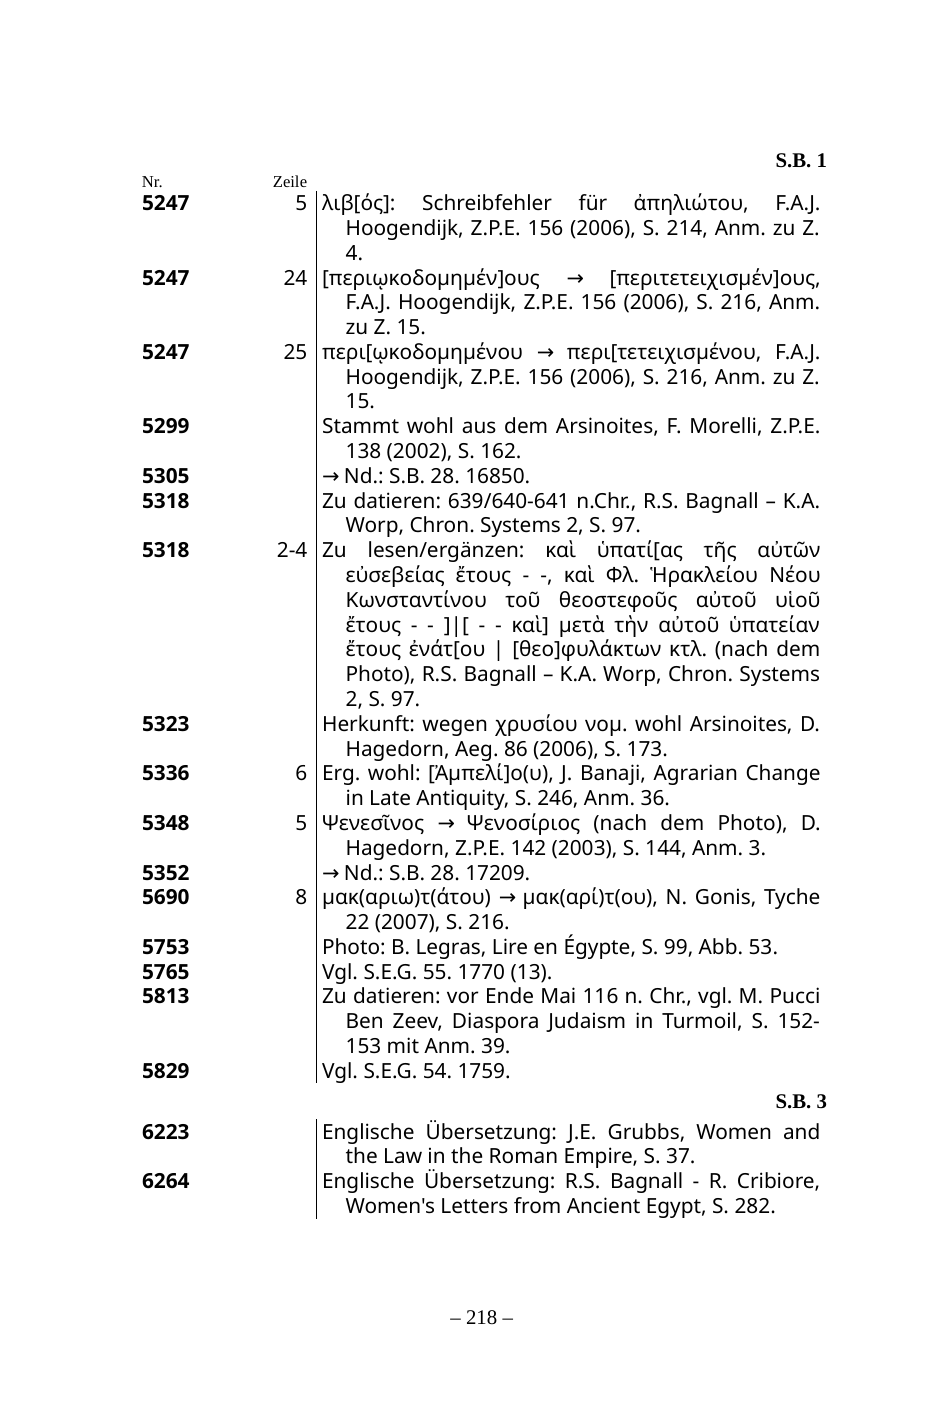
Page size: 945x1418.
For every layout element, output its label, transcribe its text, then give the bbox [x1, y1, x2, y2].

table_cell μακ(αριω)τ(άτου) → μακ(αρί)τ(ου), N. Gonis, Tyche 22 (2007), S. 216. [317, 885, 827, 934]
table_cell 5323 [136, 711, 224, 761]
table_cell 5247 [136, 191, 224, 265]
table_header Englische Übersetzung: J.E. Grubbs, Women and the Law in the Roman Empire, S. 37. [317, 1119, 827, 1169]
table_cell [224, 711, 316, 761]
table_cell 5318 [136, 488, 224, 538]
table_cell 5 [224, 191, 316, 265]
table_cell 2-4 [224, 538, 316, 711]
table_cell [224, 1169, 316, 1218]
subtitle S.B. 3 [136, 1089, 827, 1113]
table_cell 5753 [136, 935, 224, 959]
table_cell 5 [224, 811, 316, 860]
table_cell λιβ[ός]: Schreibfehler für ἀπηλιώτου, F.A.J. Hoogendijk, Z.P.E. 156 (2006), S. 214, Anm. zu Z. 4. [317, 191, 827, 265]
table_cell Englische Übersetzung: R.S. Bagnall - R. Cribiore, Women's Letters from Ancient Egypt, S. 282. [317, 1169, 827, 1218]
table_cell 5247 [136, 265, 224, 339]
table_cell Zu lesen/ergänzen: καὶ ὑπατί[ας τῆς αὐτῶν εὐσεβείας ἔτους - -, καὶ Φλ. Ἡρακλείου Νέου Κωνσταντίνου τοῦ θεοστεφοῦς αὐτοῦ υἱοῦ ἔτους - - ]|[ - - καὶ] μετὰ τὴν αὐτοῦ ὑπατείαν ἔτους ἐνάτ[ου | [θεο]φυλάκτων κτλ. (nach dem Photo), R.S. Bagnall – K.A. Worp, Chron. Systems 2, S. 97. [317, 538, 827, 711]
table_cell [224, 1059, 316, 1083]
table_header [224, 1119, 316, 1169]
table_cell 5318 [136, 538, 224, 711]
table_cell 5765 [136, 959, 224, 984]
table_cell Vgl. S.E.G. 54. 1759. [317, 1059, 827, 1083]
table_cell [224, 860, 316, 885]
table_cell 5813 [136, 984, 224, 1058]
table_cell 25 [224, 340, 316, 414]
table_cell → Nd.: S.B. 28. 17209. [317, 860, 827, 885]
table_cell 5829 [136, 1059, 224, 1083]
table_cell Zu datieren: vor Ende Mai 116 n. Chr., vgl. M. Pucci Ben Zeev, Diaspora Judaism in Turmoil, S. 152-153 mit Anm. 39. [317, 984, 827, 1058]
table_cell [224, 984, 316, 1058]
table_header 6223 [136, 1119, 224, 1169]
table_cell 5305 [136, 464, 224, 488]
table_cell 5348 [136, 811, 224, 860]
table_cell 8 [224, 885, 316, 934]
table_cell 5690 [136, 885, 224, 934]
table_cell [224, 959, 316, 984]
table_cell 24 [224, 265, 316, 339]
table_cell Zu datieren: 639/640-641 n.Chr., R.S. Bagnall – K.A. Worp, Chron. Systems 2, S. 97. [317, 488, 827, 538]
table_cell περι[ῳκοδομημένου → περι[τετειχισμένου, F.A.J. Hoogendijk, Z.P.E. 156 (2006), S. 216, Anm. zu Z. 15. [317, 340, 827, 414]
table_cell 6 [224, 761, 316, 811]
table_cell Ψενεσῖνος → Ψενοσίριος (nach dem Photo), D. Hagedorn, Z.P.E. 142 (2003), S. 144, Anm. 3. [317, 811, 827, 860]
table_cell [224, 414, 316, 463]
table_cell Herkunft: wegen χρυσίου νομ. wohl Arsinoites, D. Hagedorn, Aeg. 86 (2006), S. 173. [317, 711, 827, 761]
table_cell → Nd.: S.B. 28. 16850. [317, 464, 827, 488]
table_cell Vgl. S.E.G. 55. 1770 (13). [317, 959, 827, 984]
table_cell [224, 464, 316, 488]
table_cell Erg. wohl: [Ἀμπελί]ο(υ), J. Banaji, Agrarian Change in Late Antiquity, S. 246, Anm. 36. [317, 761, 827, 811]
table_cell Stammt wohl aus dem Arsinoites, F. Morelli, Z.P.E. 138 (2002), S. 162. [317, 414, 827, 463]
table_cell 5336 [136, 761, 224, 811]
table_cell 5247 [136, 340, 224, 414]
table_cell [περιῳκοδομημέν]ους → [περιτετειχισμέν]ους, F.A.J. Hoogendijk, Z.P.E. 156 (2006), S. 216, Anm. zu Z. 15. [317, 265, 827, 339]
table_cell [224, 935, 316, 959]
table_cell 6264 [136, 1169, 224, 1218]
table_cell Photo: B. Legras, Lire en Égypte, S. 99, Abb. 53. [317, 935, 827, 959]
table_cell 5299 [136, 414, 224, 463]
table_cell [224, 488, 316, 538]
table_cell 5352 [136, 860, 224, 885]
